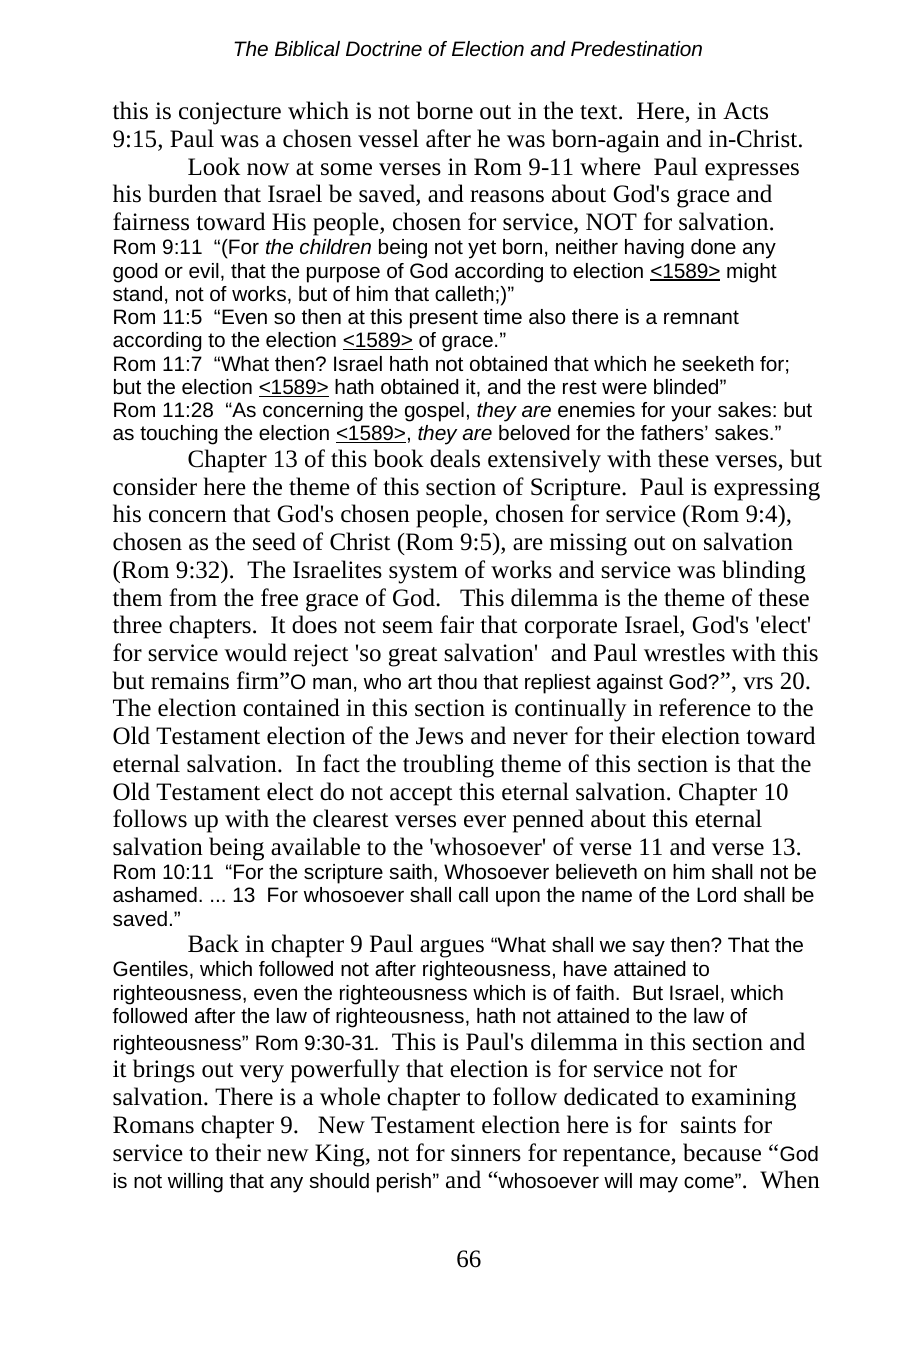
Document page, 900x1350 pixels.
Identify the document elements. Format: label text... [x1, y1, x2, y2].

text this is conjecture which is not borne out in the text. Here, in Acts 9:15, Paul was a chosen vessel after he was born-again and in-Christ. [112, 97, 825, 153]
text Rom 11:7 “What then? Israel hath not obtained that which he seeketh for; but the election <1589> hath obtained it, and the rest were blinded” [112, 352, 825, 399]
text Rom 11:28 “As concerning the gospel, they are enemies for your sakes: but as touching the election <1589>, they are beloved for the fathers’ sakes.” [112, 399, 825, 445]
text Rom 9:11 “(For the children being not yet born, neither having done any good or evil, that the purpose of God according to election <1589> might stand, not of works, but of him that calleth;)” [112, 236, 825, 306]
text Chapter 13 of this book deals extensively with these verses, but consider here the theme of this section of Scripture. Paul is expressing his concern that God's chosen people, chosen for service (Rom 9:4), chosen as the seed of Christ (Rom 9:5), are missing out on salvation (Rom 9:32). The Israelites system of works and service was blinding them from the free grace of God. This dilemma is the theme of these three chapters. It does not seem fair that corporate Israel, God's 'elect' for service would reject 'so great salvation' and Paul wrestles with this but remains firm”O man, who art thou that repliest against God?”, vrs 20. The election contained in this section is continually in reference to the Old Testament election of the Jews and never for their election toward eternal salvation. In fact the troubling theme of this section is that the Old Testament elect do not accept this eternal salvation. Chapter 10 follows up with the clearest verses ever penned about this eternal salvation being available to the 'whosoever' of verse 11 and verse 13. Rom 10:11 “For the scripture saith, Whosoever believeth on him shall not be ashamed. ... 13 For whosoever shall call upon the name of the Lord shall be saved.” [112, 445, 825, 930]
text Back in chapter 9 Paul argues “What shall we say then? That the Gentiles, which followed not after righteousness, have attained to righteousness, even the righteousness which is of faith. But Israel, which followed after the law of righteousness, hath not attained to the law of righteousness” Rom 9:30-31. This is Paul's dilemma in this section and it brings out very powerfully that election is for service not for salvation. There is a whole chapter to follow dedicated to examining Romans chapter 9. New Testament election here is for saints for service to their new King, not for sinners for repentance, because “God is not willing that any should perish” and “whosoever will may come”. When [112, 930, 825, 1194]
text Rom 11:5 “Even so then at this present time also there is a remnant according to the election <1589> of grace.” [112, 306, 825, 352]
text Look now at some verses in Rom 9-11 where Paul expresses his burden that Israel be saved, and reasons about God's grace and fairness toward His people, chosen for service, NOT for salvation. [112, 153, 825, 236]
